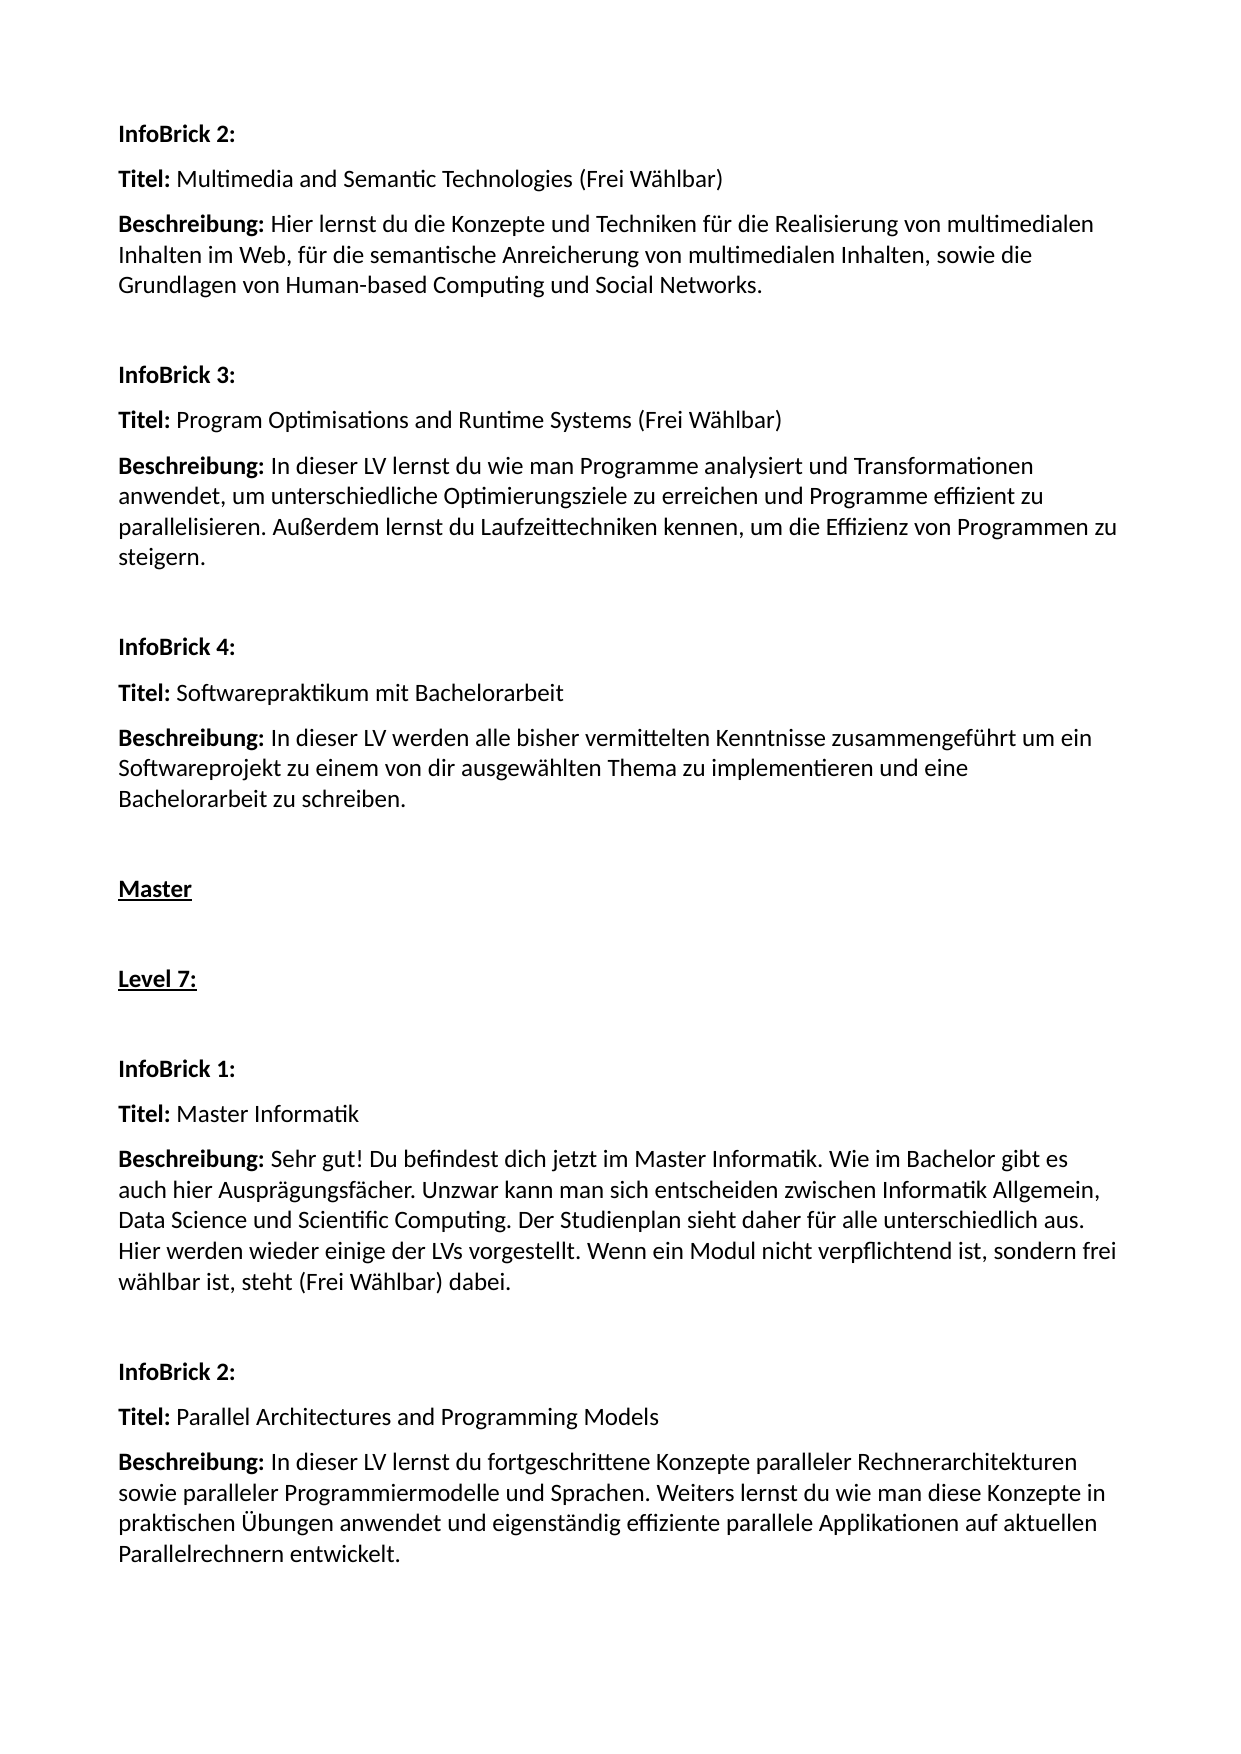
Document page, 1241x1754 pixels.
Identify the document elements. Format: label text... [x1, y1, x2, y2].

text Titel: Softwarepraktikum mit Bachelorarbeit [118, 677, 1122, 707]
text InfoBrick 2: [118, 1356, 1122, 1386]
text Beschreibung: Hier lernst du die Konzepte und Techniken für die Realisierung von multimedialen Inhalten im Web, für die semantische Anreicherung von multimedialen Inhalten, sowie die Grundlagen von Human-based Computing und Social Networks. [118, 208, 1122, 300]
text Beschreibung: In dieser LV werden alle bisher vermittelten Kenntnisse zusammengeführt um ein Softwareprojekt zu einem von dir ausgewählten Thema zu implementieren und eine Bachelorarbeit zu schreiben. [118, 722, 1122, 813]
text Titel: Parallel Architectures and Programming Models [118, 1401, 1122, 1432]
text Level 7: [118, 963, 1122, 994]
text Beschreibung: In dieser LV lernst du fortgeschrittene Konzepte paralleler Rechnerarchitekturen sowie paralleler Programmiermodelle und Sprachen. Weiters lernst du wie man diese Konzepte in praktischen Übungen anwendet und eigenständig effiziente parallele Applikationen auf aktuellen Parallelrechnern entwickelt. [118, 1446, 1122, 1568]
text Master [118, 873, 1122, 903]
text InfoBrick 3: [118, 359, 1122, 390]
text Beschreibung: In dieser LV lernst du wie man Programme analysiert und Transformationen anwendet, um unterschiedliche Optimierungsziele zu erreichen und Programme effizient zu parallelisieren. Außerdem lernst du Laufzeittechniken kennen, um die Effizienz von Programmen zu steigern. [118, 450, 1122, 572]
text InfoBrick 1: [118, 1053, 1122, 1084]
text Beschreibung: Sehr gut! Du befindest dich jetzt im Master Informatik. Wie im Bachelor gibt es auch hier Ausprägungsfächer. Unzwar kann man sich entscheiden zwischen Informatik Allgemein, Data Science und Scientific Computing. Der Studienplan sieht daher für alle unterschiedlich aus. Hier werden wieder einige der LVs vorgestellt. Wenn ein Modul nicht verpflichtend ist, sondern frei wählbar ist, steht (Frei Wählbar) dabei. [118, 1144, 1122, 1296]
text InfoBrick 2: [118, 118, 1122, 149]
text Titel: Program Optimisations and Runtime Systems (Frei Wählbar) [118, 405, 1122, 435]
text Titel: Master Informatik [118, 1098, 1122, 1129]
text InfoBrick 4: [118, 632, 1122, 662]
text Titel: Multimedia and Semantic Technologies (Frei Wählbar) [118, 163, 1122, 194]
